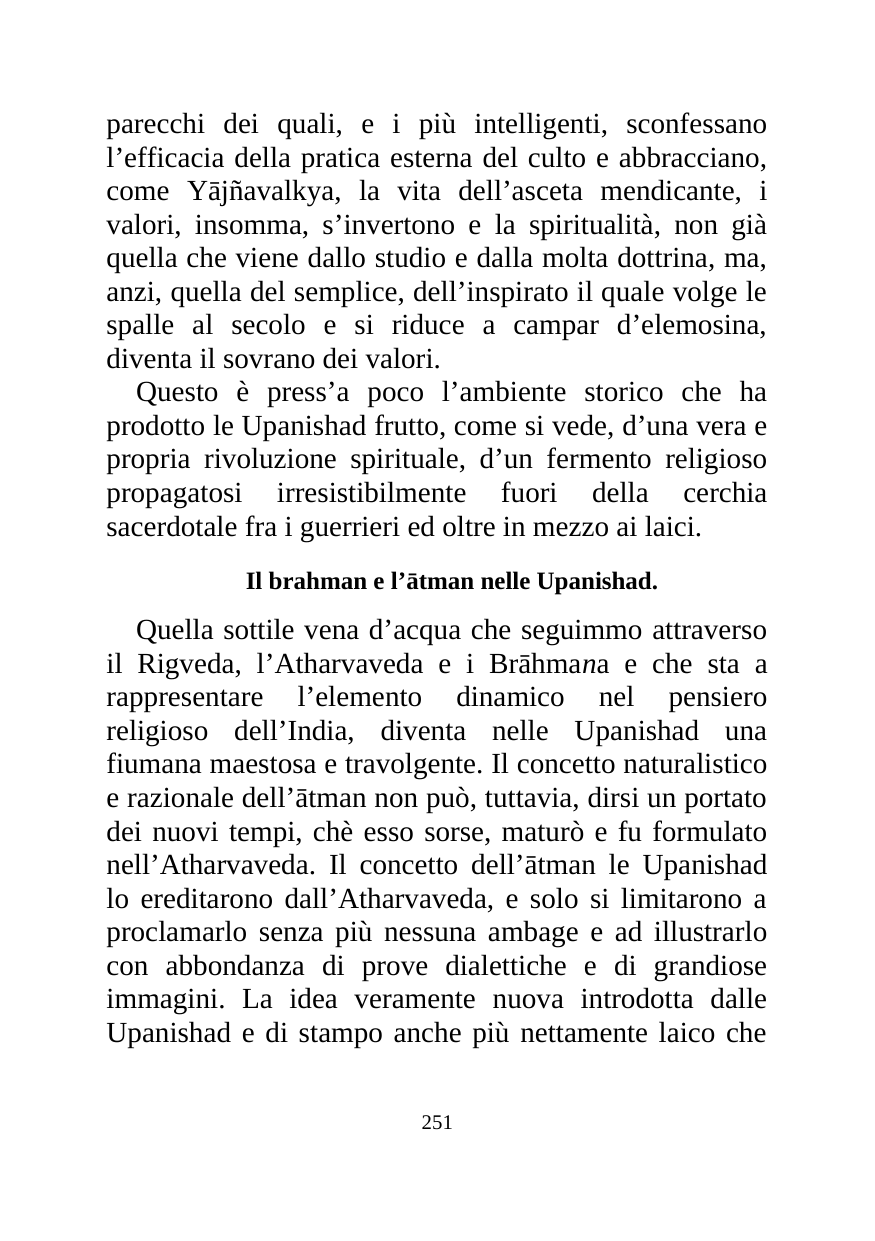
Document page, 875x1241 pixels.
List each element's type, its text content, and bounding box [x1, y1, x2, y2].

text Il brahman e l’ātman nelle Upanishad. [106, 566, 768, 595]
text Quella sottile vena d’acqua che seguimmo attraverso il Rigveda, l’Atharvaveda e i Brāhmana e che sta a rappresentare l’elemento dinamico nel pensiero religioso dell’India, diventa nelle Upanishad una fiumana maestosa e travolgente. Il concetto naturalistico e razionale dell’ātman non può, tuttavia, dirsi un portato dei nuovi tempi, chè esso sorse, maturò e fu formulato nell’Atharvaveda. Il concetto dell’ātman le Upanishad lo ereditarono dall’Atharvaveda, e solo si limitarono a proclamarlo senza più nessuna ambage e ad illustrarlo con abbondanza di prove dialettiche e di grandiose immagini. La idea veramente nuova introdotta dalle Upanishad e di stampo anche più nettamente laico che [106, 612, 768, 1048]
text Questo è press’a poco l’ambiente storico che ha prodotto le Upanishad frutto, come si vede, d’una vera e propria rivoluzione spirituale, d’un fermento religioso propagatosi irresistibilmente fuori della cerchia sacerdotale fra i guerrieri ed oltre in mezzo ai laici. [106, 374, 768, 542]
text parecchi dei quali, e i più intelligenti, sconfessano l’efficacia della pratica esterna del culto e abbracciano, come Yājñavalkya, la vita dell’asceta mendicante, i valori, insomma, s’invertono e la spiritualità, non già quella che viene dallo studio e dalla molta dottrina, ma, anzi, quella del semplice, dell’inspirato il quale volge le spalle al secolo e si riduce a campar d’elemosina, diventa il sovrano dei valori. [106, 106, 768, 374]
